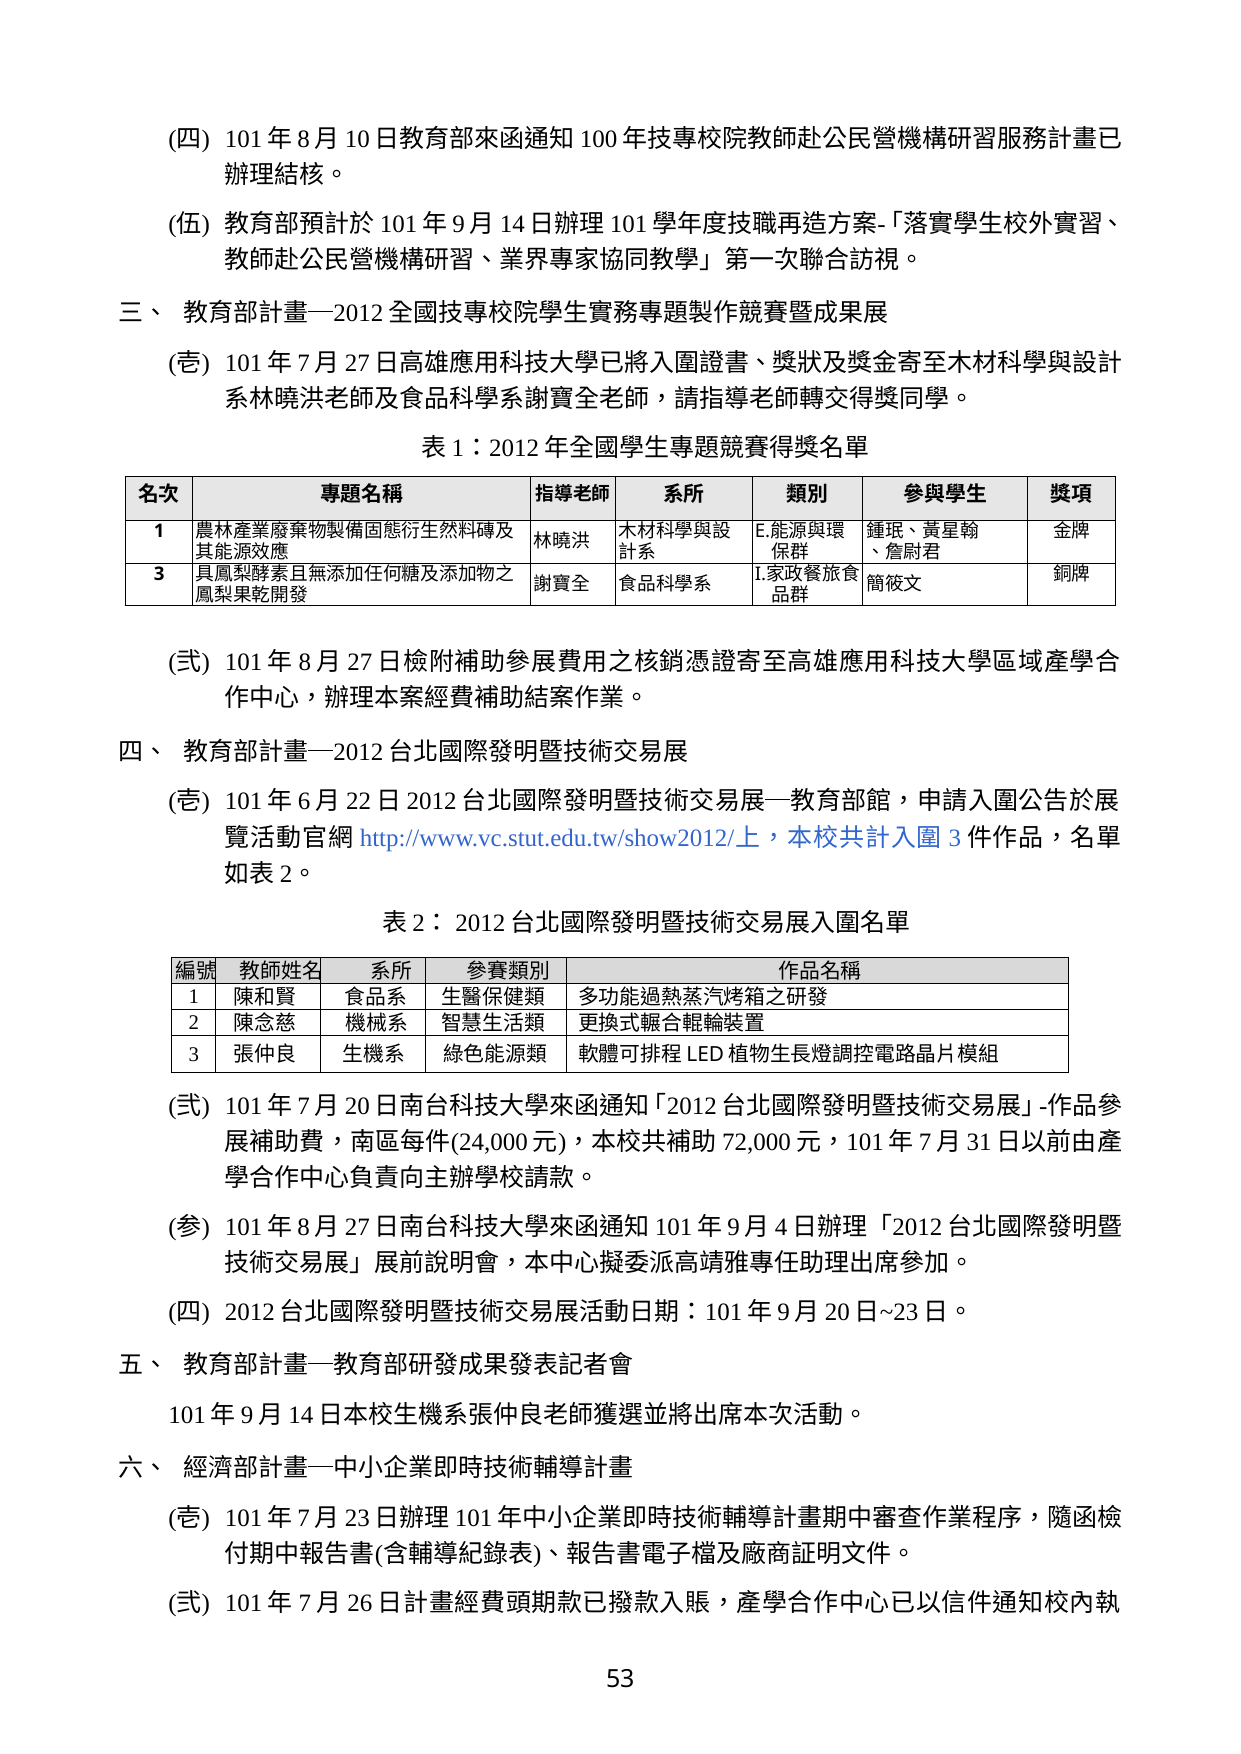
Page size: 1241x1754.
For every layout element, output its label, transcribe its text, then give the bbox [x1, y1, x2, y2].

table_cell 陳念慈 [216, 1010, 320, 1035]
table_cell 食品系 [321, 984, 425, 1009]
list 經濟部計畫─中小企業即時技術輔導計畫 [118, 1443, 1122, 1485]
table_cell 智慧生活類 [426, 1010, 566, 1035]
list 101年7月27日高雄應用科技大學已將入圍證書、獎狀及獎金寄至木材科學與設計系林曉洪老師及食品科學系謝寶全老師，請指導老師轉交得獎同學。 [168, 342, 1122, 415]
table_cell 林曉洪 [531, 521, 615, 562]
list 101年6月22日2012台北國際發明暨技術交易展─教育部館，申請入圍公告於展覽活動官網http://www.vc.stut.edu.tw/show2012/上，本校共計入圍3件作品，名單如表2。 [168, 781, 1122, 889]
text 表1：2012年全國學生專題競賽得獎名單 [168, 427, 1122, 463]
table_header 指導老師 [531, 477, 615, 520]
table_cell 多功能過熱蒸汽烤箱之研發 [567, 984, 1068, 1009]
table_header 系所 [616, 477, 752, 520]
table_cell 綠色能源類 [426, 1036, 566, 1072]
table_header 參與學生 [863, 477, 1027, 520]
table_cell 具鳳梨酵素且無添加任何糖及添加物之鳳梨果乾開發 [193, 564, 530, 605]
list 101年7月23日辦理101年中小企業即時技術輔導計畫期中審查作業程序，隨函檢付期中報告書(含輔導紀錄表)、報告書電子檔及廠商証明文件。 [168, 1497, 1122, 1570]
table_cell 機械系 [321, 1010, 425, 1035]
table_header 名次 [126, 477, 192, 520]
table_header 參賽類別 [426, 958, 566, 983]
list 101年8月27日南台科技大學來函通知101年9月4日辦理「2012台北國際發明暨技術交易展」展前說明會，本中心擬委派高靖雅專任助理出席參加。 [168, 1206, 1122, 1279]
table_cell I.家政餐旅食品群 [753, 564, 862, 605]
table_cell 生醫保健類 [426, 984, 566, 1009]
table_cell E.能源與環保群 [753, 521, 862, 562]
table_cell 軟體可排程LED植物生長燈調控電路晶片模組 [567, 1036, 1068, 1072]
table_cell 3 [172, 1036, 215, 1072]
list 2012台北國際發明暨技術交易展活動日期：101年9月20日~23日。 [168, 1291, 1122, 1328]
list 101年7月20日南台科技大學來函通知「2012台北國際發明暨技術交易展」-作品參展補助費，南區每件(24,000元)，本校共補助72,000元，101年7月31日以前由產學合作中心負責向主辦學校請款。 [168, 1085, 1122, 1194]
list 教育部計畫─2012台北國際發明暨技術交易展 [118, 727, 1122, 768]
list 101年7月26日計畫經費頭期款已撥款入賬，產學合作中心已以信件通知校內執 [168, 1582, 1122, 1618]
table_header 專題名稱 [193, 477, 530, 520]
table_cell 簡筱文 [863, 564, 1027, 605]
table_cell 2 [172, 1010, 215, 1035]
table_cell 食品科學系 [616, 564, 752, 605]
table_header 類別 [753, 477, 862, 520]
table_cell 木材科學與設計系 [616, 521, 752, 562]
text 表2： 2012台北國際發明暨技術交易展入圍名單 [170, 902, 1122, 938]
table_cell 1 [126, 521, 192, 562]
table_cell 3 [126, 564, 192, 605]
table_header 教師姓名 [216, 958, 320, 983]
list 101年8月10日教育部來函通知100年技專校院教師赴公民營機構研習服務計畫已辦理結核。 [168, 118, 1122, 191]
list 教育部計畫─教育部研發成果發表記者會 [118, 1340, 1122, 1382]
table_cell 謝寶全 [531, 564, 615, 605]
table_cell 1 [172, 984, 215, 1009]
text 101年9月14日本校生機系張仲良老師獲選並將出席本次活動。 [168, 1394, 1122, 1431]
table_header 獎項 [1028, 477, 1115, 520]
table_cell 張仲良 [216, 1036, 320, 1072]
table_cell 金牌 [1028, 521, 1115, 562]
list 教育部預計於101年9月14日辦理101學年度技職再造方案-「落實學生校外實習、教師赴公民營機構研習、業界專家協同教學」第一次聯合訪視。 [168, 203, 1122, 276]
table_cell 更換式輾合輥輪裝置 [567, 1010, 1068, 1035]
table_cell 銅牌 [1028, 564, 1115, 605]
table_header 作品名稱 [567, 958, 1068, 983]
table_header 系所 [321, 958, 425, 983]
table_cell 鍾珉、黃星翰 、詹尉君 [863, 521, 1027, 562]
table_cell 農林產業廢棄物製備固態衍生然料磚及其能源效應 [193, 521, 530, 562]
table_cell 陳和賢 [216, 984, 320, 1009]
list 101年8月27日檢附補助參展費用之核銷憑證寄至高雄應用科技大學區域產學合作中心，辦理本案經費補助結案作業。 [168, 642, 1122, 714]
table_header 編號 [172, 958, 215, 983]
list 教育部計畫─2012全國技專校院學生實務專題製作競賽暨成果展 [118, 288, 1122, 330]
table_cell 生機系 [321, 1036, 425, 1072]
